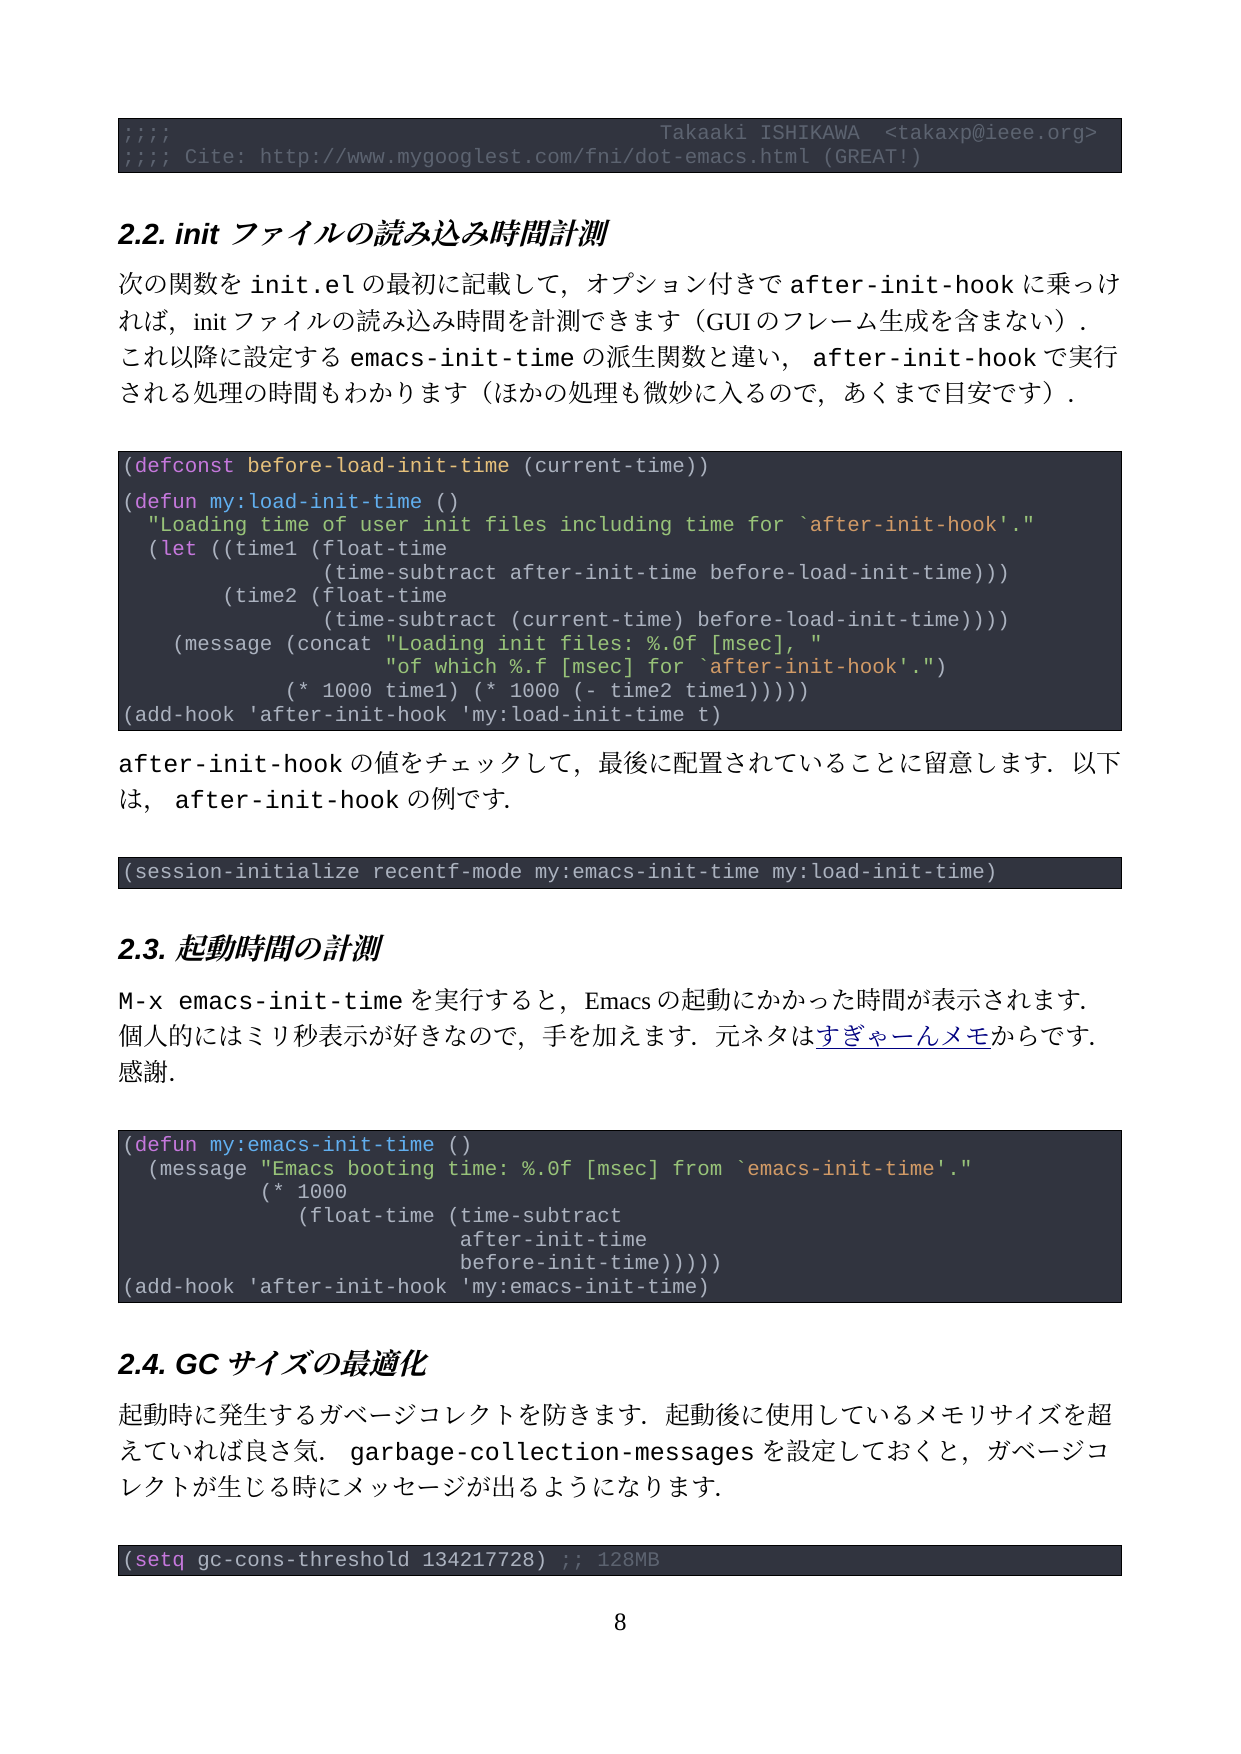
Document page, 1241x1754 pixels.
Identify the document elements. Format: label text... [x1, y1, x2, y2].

text (* 1000 [119, 1177, 1121, 1201]
text 起動時に発生するガベージコレクトを防きます．起動後に使用しているメモリサイズを超えていれば良さ気． garbage-collection-messages を設定しておくと，ガベージコレクトが生じる時にメッセージが出るようになります． [118, 1395, 1122, 1532]
text after-init-hook の値をチェックして，最後に配置されていることに留意します．以下は， after-init-hook の例です． [118, 743, 1122, 845]
text (defconst before-load-init-time (current-time)) [119, 452, 1121, 478]
subtitle 起動時間の計測 [118, 926, 1122, 968]
text (session-initialize recentf-mode my:emacs-init-time my:load-init-time) [119, 858, 1121, 888]
text (time-subtract (current-time) before-load-init-time)))) [119, 605, 1121, 629]
text "Loading time of user init files including time for `after-init-hook'." [119, 510, 1121, 534]
text ;;;; Takaaki ISHIKAWA <takaxp@ieee.org> [119, 119, 1121, 142]
text (message (concat "Loading init files: %.0f [msec], " [119, 629, 1121, 652]
text (defun my:emacs-init-time () [119, 1131, 1121, 1154]
text (* 1000 time1) (* 1000 (- time2 time1))))) [119, 676, 1121, 699]
text (message "Emacs booting time: %.0f [msec] from `emacs-init-time'." [119, 1154, 1121, 1177]
text after-init-time [119, 1225, 1121, 1248]
text 次の関数を init.el の最初に記載して，オプション付きで after-init-hook に乗っければ，initファイルの読み込み時間を計測できます（GUIのフレーム生成を含まない）．これ以降に設定する emacs-init-time の派生関数と違い， after-init-hook で実行される処理の時間もわかります（ほかの処理も微妙に入るので，あくまで目安です）． [118, 265, 1122, 438]
text (add-hook 'after-init-hook 'my:load-init-time t) [119, 699, 1121, 730]
text (setq gc-cons-threshold 134217728) ;; 128MB [119, 1546, 1121, 1575]
text before-init-time))))) [119, 1248, 1121, 1272]
subtitle GCサイズの最適化 [118, 1341, 1122, 1383]
text (time-subtract after-init-time before-load-init-time))) [119, 558, 1121, 581]
text (defun my:load-init-time () [119, 487, 1121, 510]
text (time2 (float-time [119, 581, 1121, 605]
text M-x emacs-init-time を実行すると，Emacsの起動にかかった時間が表示されます．個人的にはミリ秒表示が好きなので，手を加えます．元ネタはすぎゃーんメモからです．感謝． [118, 981, 1122, 1118]
text "of which %.f [msec] for `after-init-hook'.") [119, 652, 1121, 676]
text (add-hook 'after-init-hook 'my:emacs-init-time) [119, 1272, 1121, 1302]
subtitle init ファイルの読み込み時間計測 [118, 211, 1122, 253]
text ;;;; Cite: http://www.mygooglest.com/fni/dot-emacs.html (GREAT!) [119, 142, 1121, 172]
text (float-time (time-subtract [119, 1201, 1121, 1225]
text (let ((time1 (float-time [119, 534, 1121, 558]
